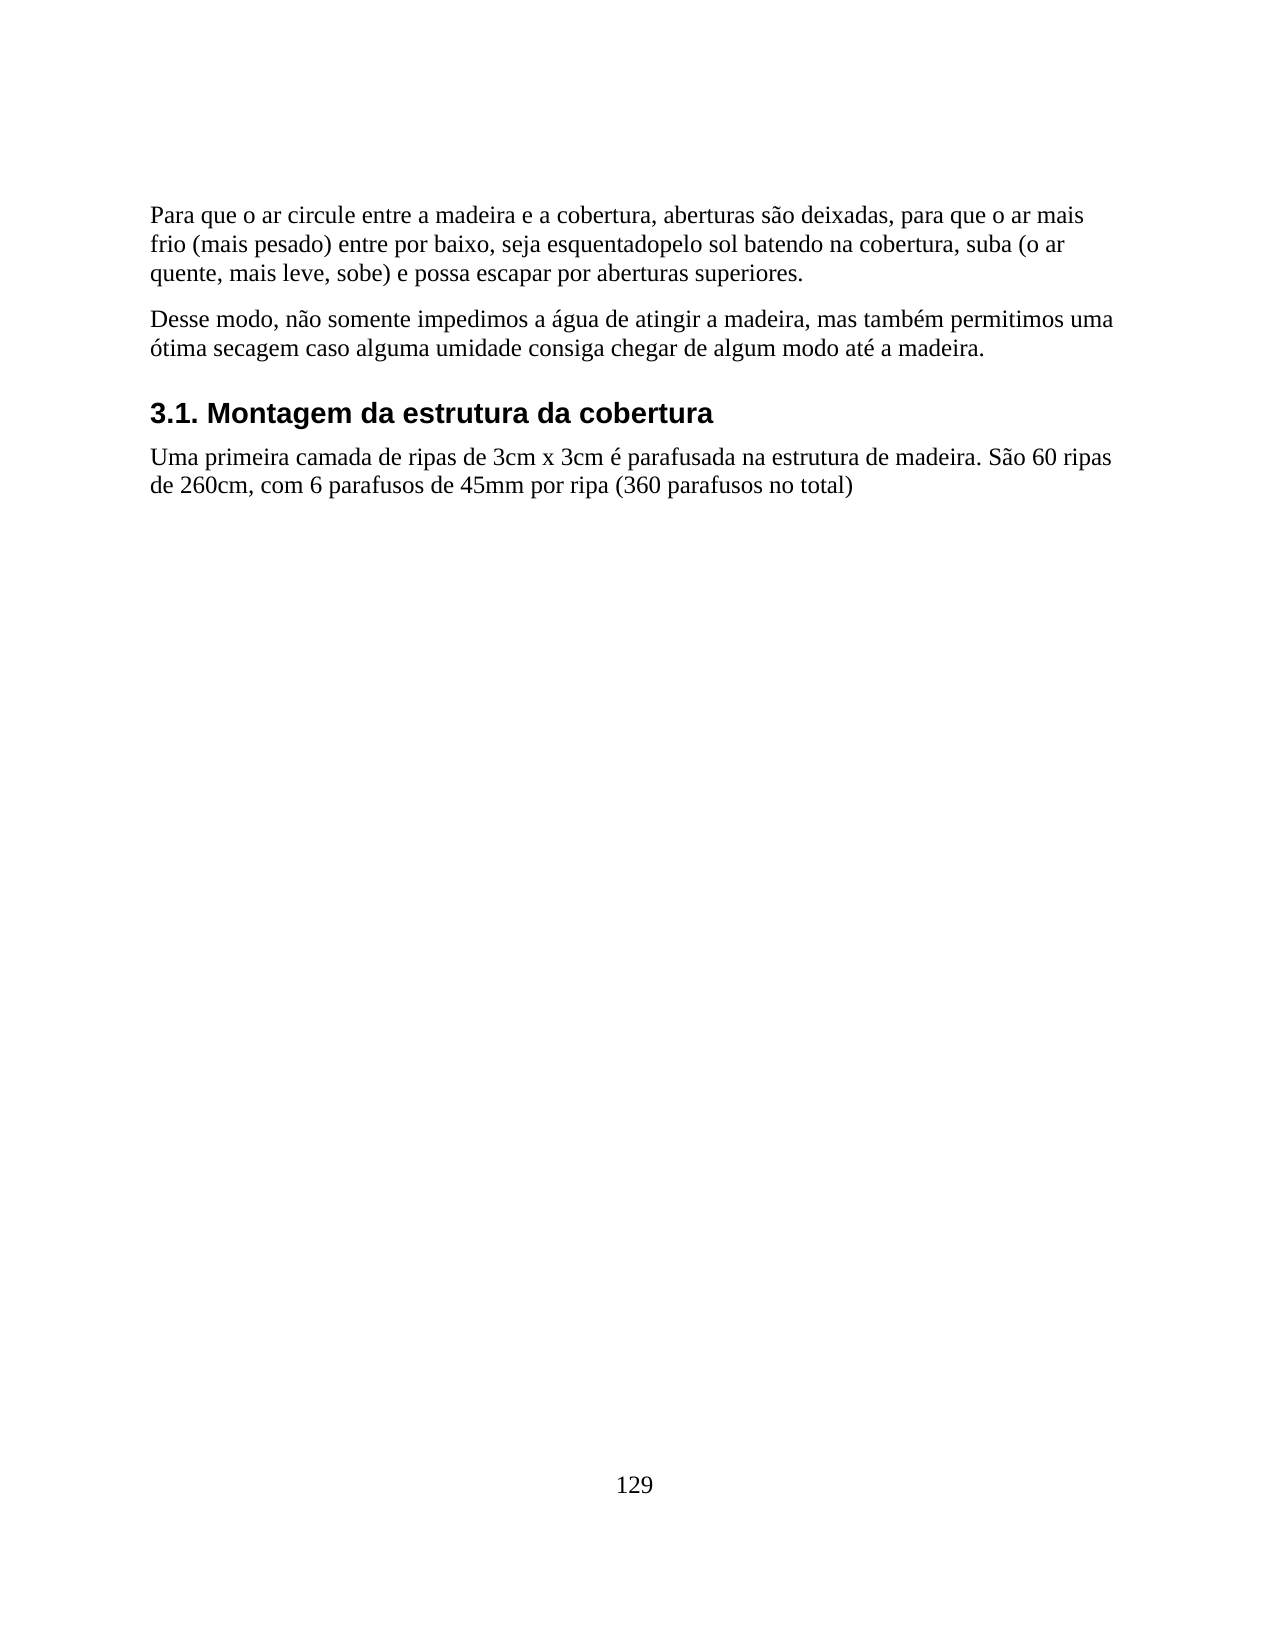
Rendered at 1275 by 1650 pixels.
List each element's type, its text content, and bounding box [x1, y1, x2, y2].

subtitle 3.1. Montagem da estrutura da cobertura [150, 396, 1125, 429]
text Para que o ar circule entre a madeira e a cobertura, aberturas são deixadas, para que o ar mais frio (mais pesado) entre por baixo, seja esquentadopelo sol batendo na cobertura, suba (o ar quente, mais leve, sobe) e possa escapar por aberturas superiores. [150, 200, 1125, 286]
text Desse modo, não somente impedimos a água de atingir a madeira, mas também permitimos uma ótima secagem caso alguma umidade consiga chegar de algum modo até a madeira. [150, 304, 1125, 362]
text Uma primeira camada de ripas de 3cm x 3cm é parafusada na estrutura de madeira. São 60 ripas de 260cm, com 6 parafusos de 45mm por ripa (360 parafusos no total) [150, 442, 1125, 499]
